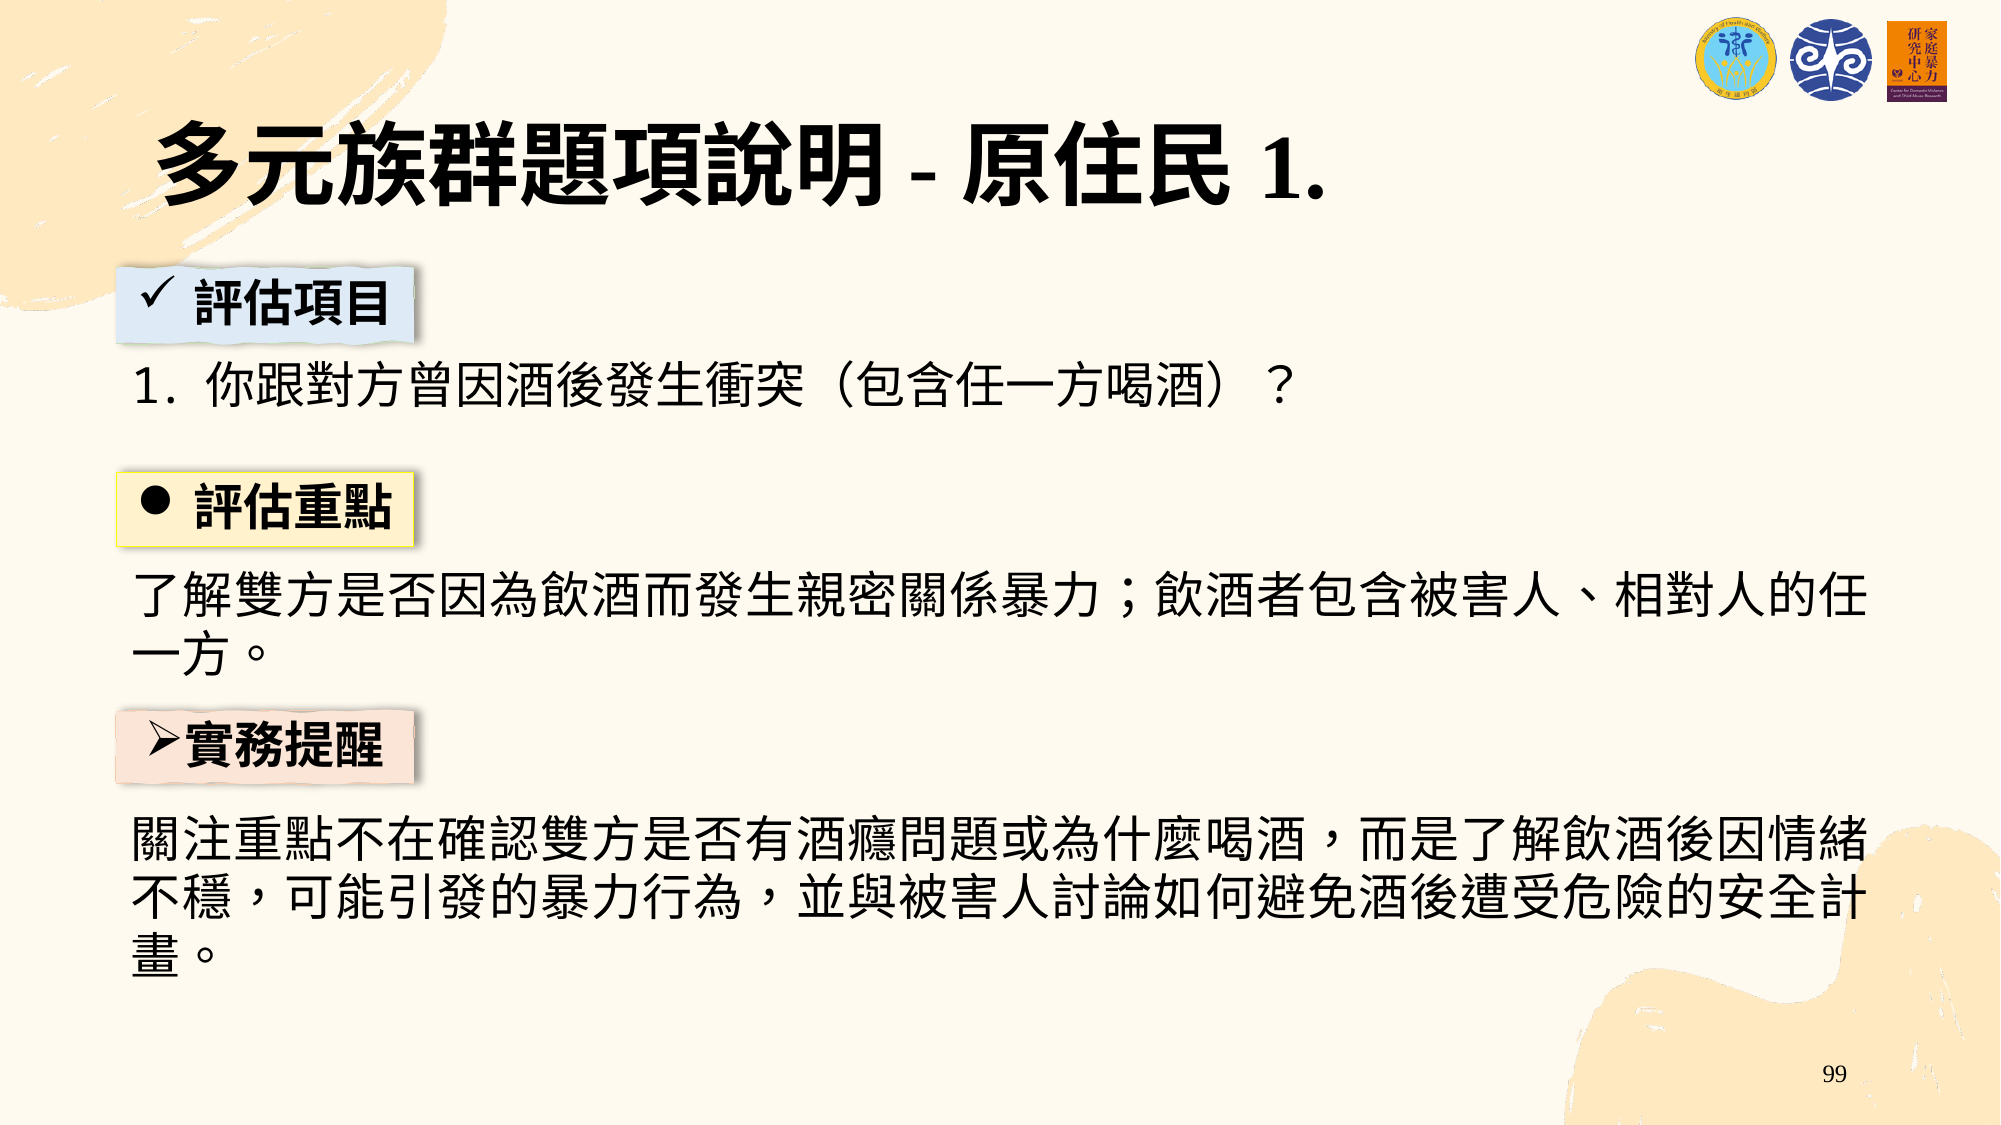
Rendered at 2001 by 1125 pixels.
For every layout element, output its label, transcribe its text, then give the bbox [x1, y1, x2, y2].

text_box 關注重點不在確認雙方是否有酒癮問題或為什麼喝酒，而是了解飲酒後因情緒不穩，可能引發的暴力行為，並與被害人討論如何避免酒後遭受危險的安全計畫。 [116, 801, 1884, 1011]
text_box 實務提醒 [115, 709, 414, 785]
text_box 評估項目 [115, 266, 415, 345]
text_box 你跟對方曾因酒後發生衝突（包含任一方喝酒）？ [116, 352, 1886, 493]
list 評估重點 [116, 493, 414, 547]
picture [1695, 17, 1947, 102]
picture [0, 0, 485, 355]
text_box 了解雙方是否因為飲酒而發生親密關係暴力；飲酒者包含被害人、相對人的任一方。 [117, 558, 1884, 629]
picture [1476, 799, 2001, 1125]
title 多元族群題項說明-原住民1. [137, 59, 1863, 278]
